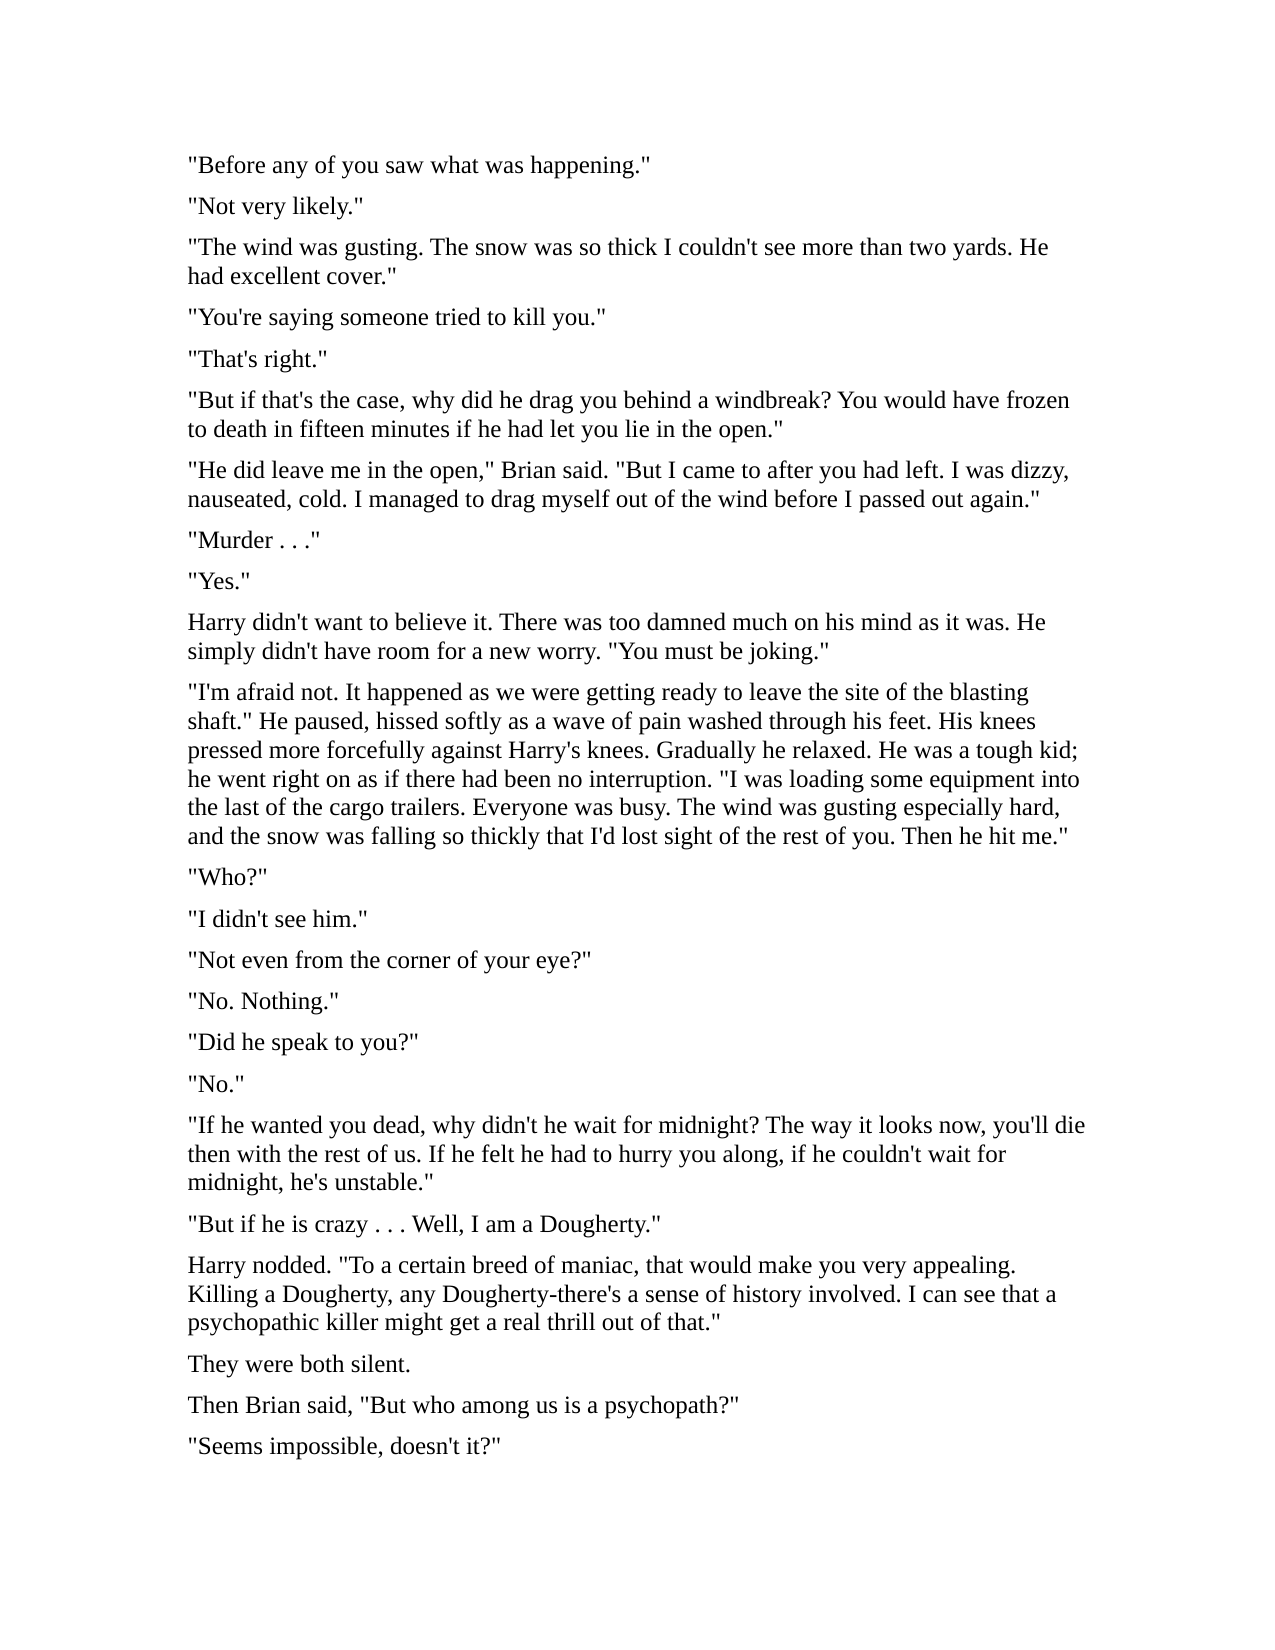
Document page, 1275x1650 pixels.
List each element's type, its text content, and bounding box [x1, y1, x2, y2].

text "I didn't see him." [187, 904, 1087, 932]
text Then Brian said, "But who among us is a psychopath?" [187, 1390, 1087, 1419]
text "Before any of you saw what was happening." [187, 150, 1087, 179]
text "Yes." [187, 566, 1087, 595]
text "No." [187, 1069, 1087, 1097]
text "Not even from the corner of your eye?" [187, 945, 1087, 974]
text "You're saying someone tried to kill you." [187, 302, 1087, 331]
text "No. Nothing." [187, 986, 1087, 1015]
text "He did leave me in the open," Brian said. "But I came to after you had left. I was dizzy, nauseated, cold. I managed to drag myself out of the wind before I passed out again." [187, 455, 1087, 512]
text "That's right." [187, 344, 1087, 372]
text "If he wanted you dead, why didn't he wait for midnight? The way it looks now, you'll die then with the rest of us. If he felt he had to hurry you along, if he couldn't wait for midnight, he's unstable." [187, 1110, 1087, 1196]
text "Did he speak to you?" [187, 1027, 1087, 1056]
text "Not very likely." [187, 191, 1087, 220]
text "The wind was gusting. The snow was so thick I couldn't see more than two yards. He had excellent cover." [187, 232, 1087, 290]
text "But if that's the case, why did he drag you behind a windbreak? You would have frozen to death in fifteen minutes if he had let you lie in the open." [187, 385, 1087, 442]
text "Who?" [187, 862, 1087, 891]
text "Seems impossible, doesn't it?" [187, 1431, 1087, 1460]
text "But if he is crazy . . . Well, I am a Dougherty." [187, 1209, 1087, 1237]
text Harry nodded. "To a certain breed of maniac, that would make you very appealing. Killing a Dougherty, any Dougherty-there's a sense of history involved. I can see that a psychopathic killer might get a real thrill out of that." [187, 1250, 1087, 1336]
text "I'm afraid not. It happened as we were getting ready to leave the site of the blasting shaft." He paused, hissed softly as a wave of pain washed through his feet. His knees pressed more forcefully against Harry's knees. Gradually he relaxed. He was a tough kid; he went right on as if there had been no interruption. "I was loading some equipment into the last of the cargo trailers. Everyone was busy. The wind was gusting especially hard, and the snow was falling so thickly that I'd lost sight of the rest of you. Then he hit me." [187, 677, 1087, 850]
text Harry didn't want to believe it. There was too damned much on his mind as it was. He simply didn't have room for a new worry. "You must be joking." [187, 607, 1087, 665]
text "Murder . . ." [187, 525, 1087, 554]
text They were both silent. [187, 1349, 1087, 1377]
